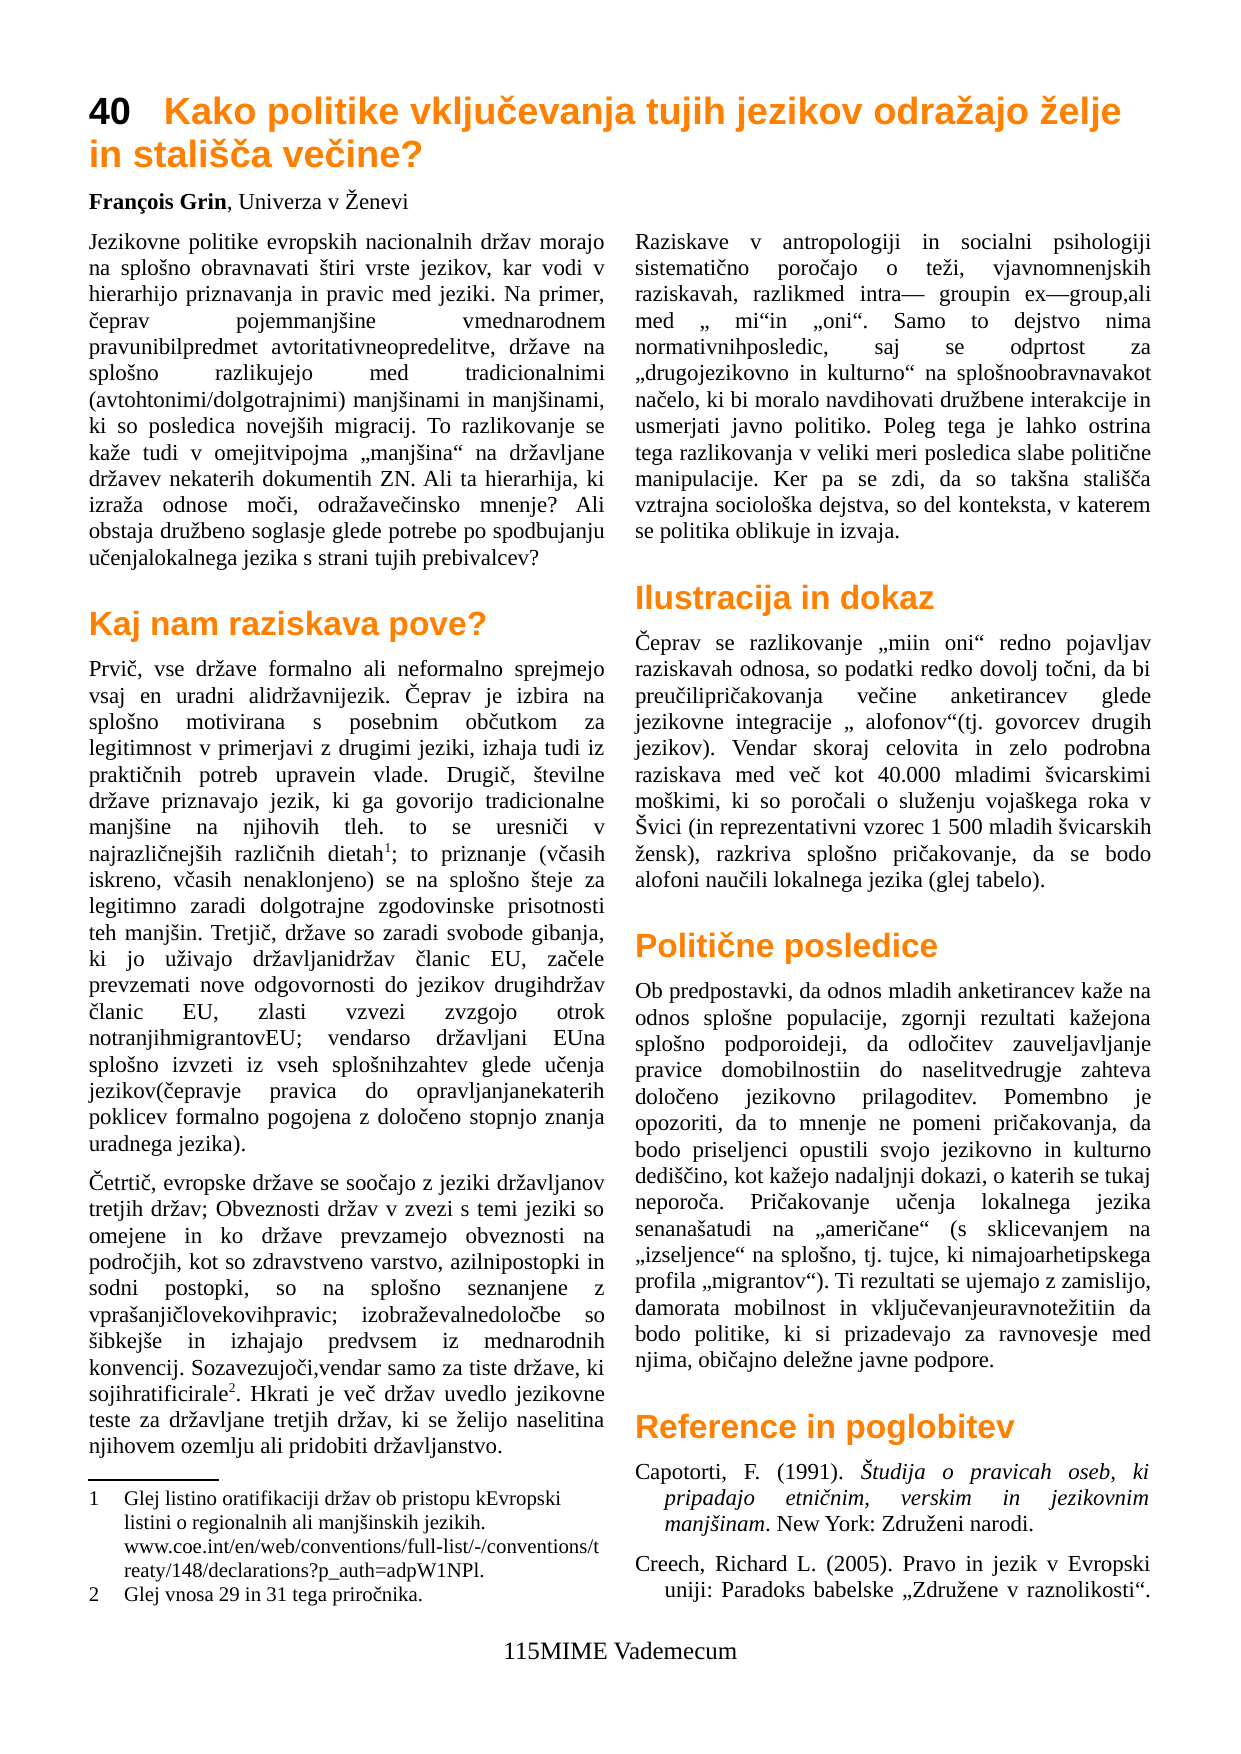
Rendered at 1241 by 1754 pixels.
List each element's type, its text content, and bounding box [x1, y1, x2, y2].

subtitle Kaj nam raziskava pove? [88, 604, 605, 643]
text Raziskave v antropologiji in socialni psihologiji sistematično poročajo o teži, vjavnomnenjskih raziskavah, razlikmed intra— groupin ex—group,ali med „ mi“in „oni“. Samo to dejstvo nima normativnihposledic, saj se odprtost za „drugojezikovno in kulturno“ na splošnoobravnavakot načelo, ki bi moralo navdihovati družbene interakcije in usmerjati javno politiko. Poleg tega je lahko ostrina tega razlikovanja v veliki meri posledica slabe politične manipulacije. Ker pa se zdi, da so takšna stališča vztrajna sociološka dejstva, so del konteksta, v katerem se politika oblikuje in izvaja. [635, 228, 1152, 544]
subtitle Ilustracija in dokaz [635, 578, 1152, 616]
text Capotorti, F. (1991). Študija o pravicah oseb, ki pripadajo etničnim, verskim in jezikovnim manjšinam. New York: Združeni narodi. [635, 1458, 1152, 1537]
text Jezikovne politike evropskih nacionalnih držav morajo na splošno obravnavati štiri vrste jezikov, kar vodi v hierarhijo priznavanja in pravic med jeziki. Na primer, čeprav pojemmanjšine vmednarodnem pravunibilpredmet avtoritativneopredelitve, države na splošno razlikujejo med tradicionalnimi (avtohtonimi/dolgotrajnimi) manjšinami in manjšinami, ki so posledica novejših migracij. To razlikovanje se kaže tudi v omejitvipojma „manjšina“ na državljane državev nekaterih dokumentih ZN. Ali ta hierarhija, ki izraža odnose moči, odražavečinsko mnenje? Ali obstaja družbeno soglasje glede potrebe po spodbujanju učenjalokalnega jezika s strani tujih prebivalcev? [88, 228, 605, 570]
subtitle Reference in poglobitev [635, 1407, 1152, 1445]
text Glej listino oratifikaciji držav ob pristopu kEvropski listini o regionalnih ali manjšinskih jezikih. www.coe.int/en/web/conventions/full-list/-/conventions/treaty/148/declarations?p_auth=adpW1NPl. [88, 1486, 605, 1582]
text Glej vnosa 29 in 31 tega priročnika. [88, 1582, 605, 1606]
text Čeprav se razlikovanje „miin oni“ redno pojavljav raziskavah odnosa, so podatki redko dovolj točni, da bi preučilipričakovanja večine anketirancev glede jezikovne integracije „ alofonov“(tj. govorcev drugih jezikov). Vendar skoraj celovita in zelo podrobna raziskava med več kot 40.000 mladimi švicarskimi moškimi, ki so poročali o služenju vojaškega roka v Švici (in reprezentativni vzorec 1 500 mladih švicarskih žensk), razkriva splošno pričakovanje, da se bodo alofoni naučili lokalnega jezika (glej tabelo). [635, 629, 1152, 892]
text Ob predpostavki, da odnos mladih anketirancev kaže na odnos splošne populacije, zgornji rezultati kažejona splošno podporoideji, da odločitev zauveljavljanje pravice domobilnostiin do naselitvedrugje zahteva določeno jezikovno prilagoditev. Pomembno je opozoriti, da to mnenje ne pomeni pričakovanja, da bodo priseljenci opustili svojo jezikovno in kulturno dediščino, kot kažejo nadaljnji dokazi, o katerih se tukaj neporoča. Pričakovanje učenja lokalnega jezika senanašatudi na „američane“ (s sklicevanjem na „izseljence“ na splošno, tj. tujce, ki nimajoarhetipskega profila „migrantov“). Ti rezultati se ujemajo z zamislijo, damorata mobilnost in vključevanjeuravnotežitiin da bodo politike, ki si prizadevajo za ravnovesje med njima, običajno deležne javne podpore. [635, 977, 1152, 1373]
text Prvič, vse države formalno ali neformalno sprejmejo vsaj en uradni alidržavnijezik. Čeprav je izbira na splošno motivirana s posebnim občutkom za legitimnost v primerjavi z drugimi jeziki, izhaja tudi iz praktičnih potreb upravein vlade. Drugič, številne države priznavajo jezik, ki ga govorijo tradicionalne manjšine na njihovih tleh. to se uresniči v najrazličnejših različnih dietah; to priznanje (včasih iskreno, včasih nenaklonjeno) se na splošno šteje za legitimno zaradi dolgotrajne zgodovinske prisotnosti teh manjšin. Tretjič, države so zaradi svobode gibanja, ki jo uživajo državljanidržav članic EU, začele prevzemati nove odgovornosti do jezikov drugihdržav članic EU, zlasti vzvezi zvzgojo otrok notranjihmigrantovEU; vendarso državljani EUna splošno izvzeti iz vseh splošnihzahtev glede učenja jezikov(čepravje pravica do opravljanjanekaterih poklicev formalno pogojena z določeno stopnjo znanja uradnega jezika). [88, 655, 605, 1156]
subtitle Politične posledice [635, 926, 1152, 965]
subtitle Kako politike vključevanja tujih jezikov odražajo želje in stališča večine? [88, 88, 1152, 176]
text François Grin, Univerza v Ženevi [88, 188, 1152, 215]
text Četrtič, evropske države se soočajo z jeziki državljanov tretjih držav; Obveznosti držav v zvezi s temi jeziki so omejene in ko države prevzamejo obveznosti na področjih, kot so zdravstveno varstvo, azilnipostopki in sodni postopki, so na splošno seznanjene z vprašanjičlovekovihpravic; izobraževalnedoločbe so šibkejše in izhajajo predvsem iz mednarodnih konvencij. Sozavezujoči,vendar samo za tiste države, ki sojihratificirale. Hkrati je več držav uvedlo jezikovne teste za državljane tretjih držav, ki se želijo naselitina njihovem ozemlju ali pridobiti državljanstvo. [88, 1169, 605, 1459]
text Creech, Richard L. (2005). Pravo in jezik v Evropski uniji: Paradoks babelske „Združene v raznolikosti“. [635, 1550, 1152, 1603]
